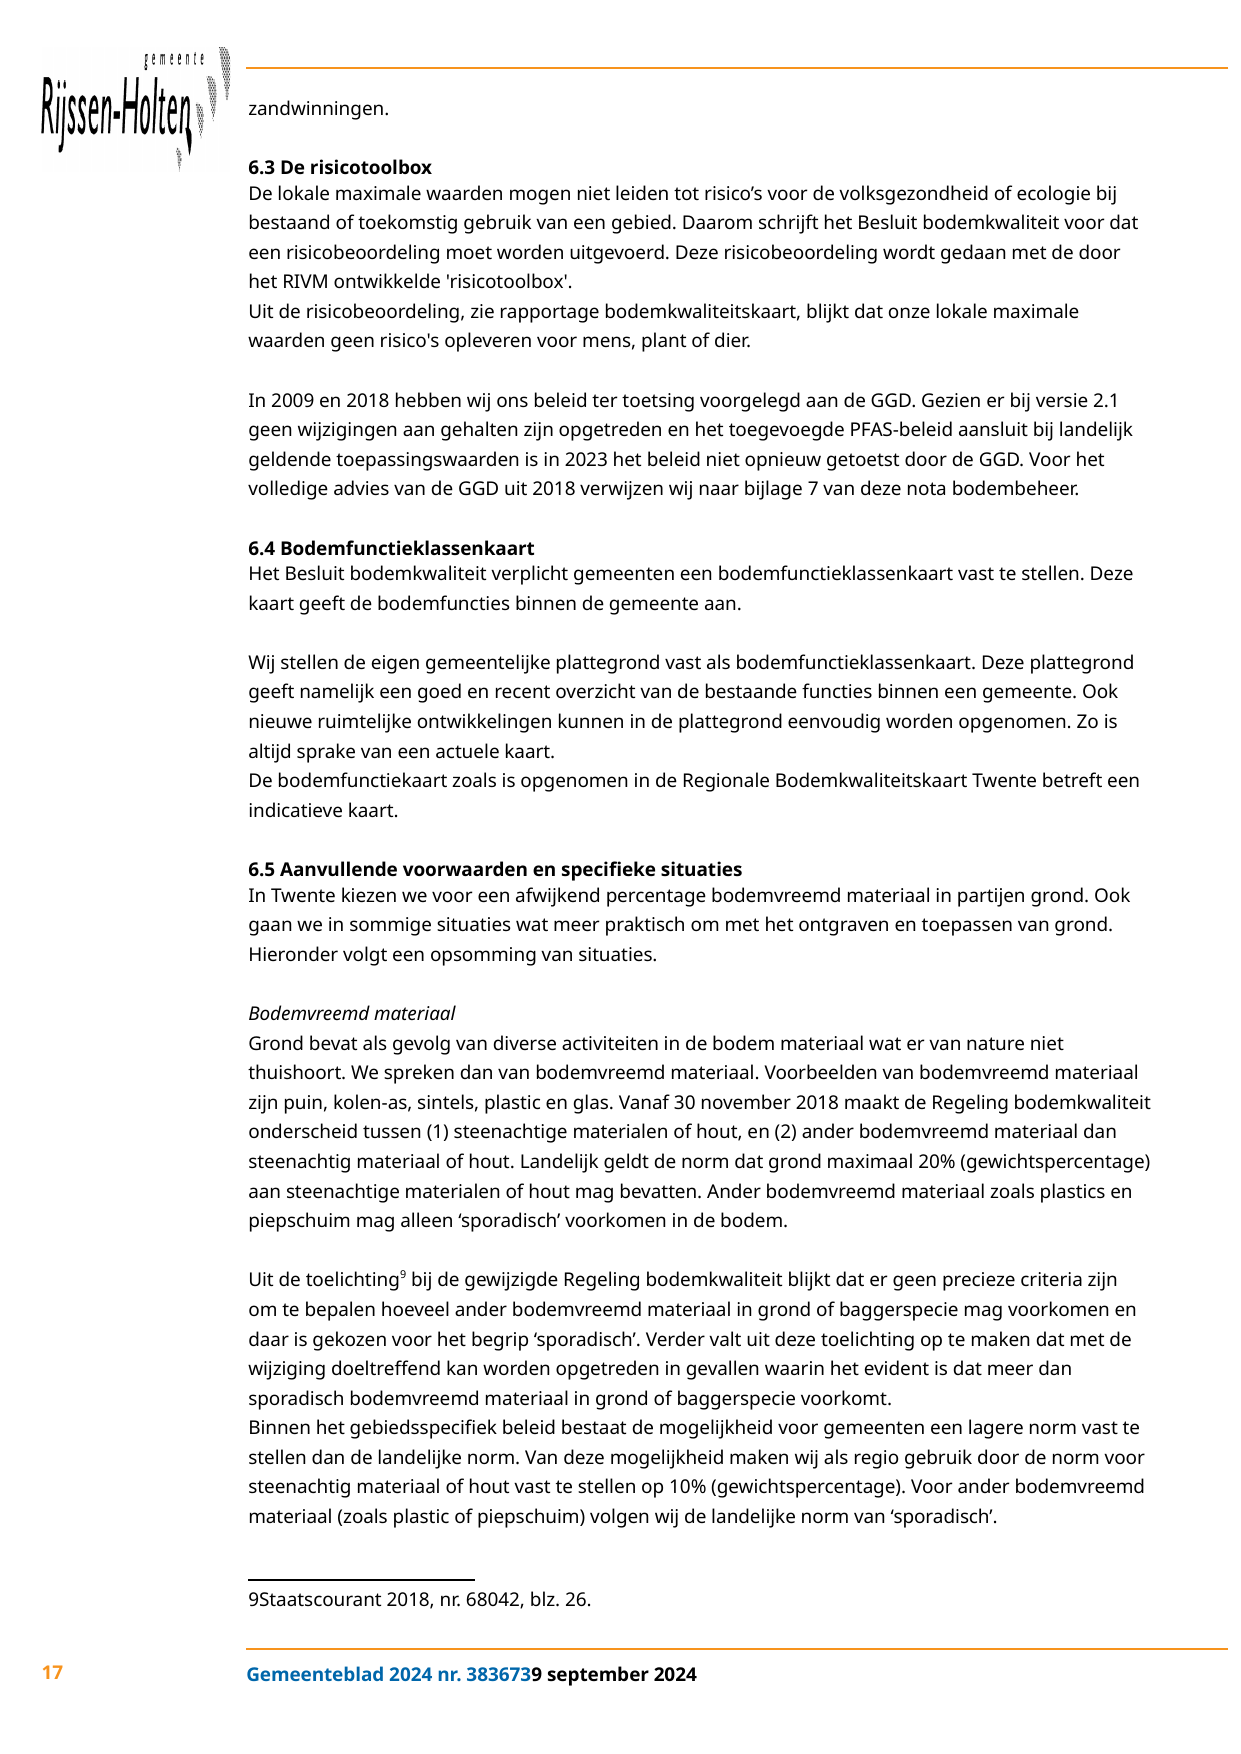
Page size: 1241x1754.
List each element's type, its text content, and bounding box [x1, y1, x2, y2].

text Het Besluit bodemkwaliteit verplicht gemeenten een bodemfunctieklassenkaart vast te stellen. Deze kaart geeft de bodemfuncties binnen de gemeente aan. [248, 560, 1152, 616]
text Bodemvreemd materiaal [248, 1000, 1152, 1026]
text De lokale maximale waarden mogen niet leiden tot risico’s voor de volksgezondheid of ecologie bij bestaand of toekomstig gebruik van een gebied. Daarom schrijft het Besluit bodemkwaliteit voor dat een risicobeoordeling moet worden uitgevoerd. Deze risicobeoordeling wordt gedaan met de door het RIVM ontwikkelde 'risicotoolbox'. [248, 180, 1152, 294]
text Grond bevat als gevolg van diverse activiteiten in de bodem materiaal wat er van nature niet thuishoort. We spreken dan van bodemvreemd materiaal. Voorbeelden van bodemvreemd materiaal zijn puin, kolen-as, sintels, plastic en glas. Vanaf 30 november 2018 maakt de Regeling bodemkwaliteit onderscheid tussen (1) steenachtige materialen of hout, en (2) ander bodemvreemd materiaal dan steenachtig materiaal of hout. Landelijk geldt de norm dat grond maximaal 20% (gewichtspercentage) aan steenachtige materialen of hout mag bevatten. Ander bodemvreemd materiaal zoals plastics en piepschuim mag alleen ‘sporadisch’ voorkomen in de bodem. [248, 1030, 1152, 1233]
text Staatscourant 2018, nr. 68042, blz. 26. [248, 1586, 1152, 1612]
text zandwinningen. [248, 95, 1152, 121]
text 6.5 Aanvullende voorwaarden en specifieke situaties [248, 856, 1152, 882]
text De bodemfunctiekaart zoals is opgenomen in de Regionale Bodemkwaliteitskaart Twente betreft een indicatieve kaart. [248, 767, 1152, 823]
text Binnen het gebiedsspecifiek beleid bestaat de mogelijkheid voor gemeenten een lagere norm vast te stellen dan de landelijke norm. Van deze mogelijkheid maken wij als regio gebruik door de norm voor steenachtig materiaal of hout vast te stellen op 10% (gewichtspercentage). Voor ander bodemvreemd materiaal (zoals plastic of piepschuim) volgen wij de landelijke norm van ‘sporadisch’. [248, 1414, 1152, 1529]
text In Twente kiezen we voor een afwijkend percentage bodemvreemd materiaal in partijen grond. Ook gaan we in sommige situaties wat meer praktisch om met het ontgraven en toepassen van grond. Hieronder volgt een opsomming van situaties. [248, 882, 1152, 967]
text 6.4 Bodemfunctieklassenkaart [248, 535, 1152, 560]
text Uit de risicobeoordeling, zie rapportage bodemkwaliteitskaart, blijkt dat onze lokale maximale waarden geen risico's opleveren voor mens, plant of dier. [248, 298, 1152, 353]
text In 2009 en 2018 hebben wij ons beleid ter toetsing voorgelegd aan de GGD. Gezien er bij versie 2.1 geen wijzigingen aan gehalten zijn opgetreden en het toegevoegde PFAS-beleid aansluit bij landelijk geldende toepassingswaarden is in 2023 het beleid niet opnieuw getoetst door de GGD. Voor het volledige advies van de GGD uit 2018 verwijzen wij naar bijlage 7 van deze nota bodembeheer. [248, 387, 1152, 501]
text Uit de toelichting bij de gewijzigde Regeling bodemkwaliteit blijkt dat er geen precieze criteria zijn om te bepalen hoeveel ander bodemvreemd materiaal in grond of baggerspecie mag voorkomen en daar is gekozen voor het begrip ‘sporadisch’. Verder valt uit deze toelichting op te maken dat met de wijziging doeltreffend kan worden opgetreden in gevallen waarin het evident is dat meer dan sporadisch bodemvreemd materiaal in grond of baggerspecie voorkomt. [248, 1267, 1152, 1411]
text Wij stellen de eigen gemeentelijke plattegrond vast als bodemfunctieklassenkaart. Deze plattegrond geeft namelijk een goed en recent overzicht van de bestaande functies binnen een gemeente. Ook nieuwe ruimtelijke ontwikkelingen kunnen in de plattegrond eenvoudig worden opgenomen. Zo is altijd sprake van een actuele kaart. [248, 649, 1152, 764]
picture [41, 47, 231, 172]
text 6.3 De risicotoolbox [248, 154, 1152, 180]
